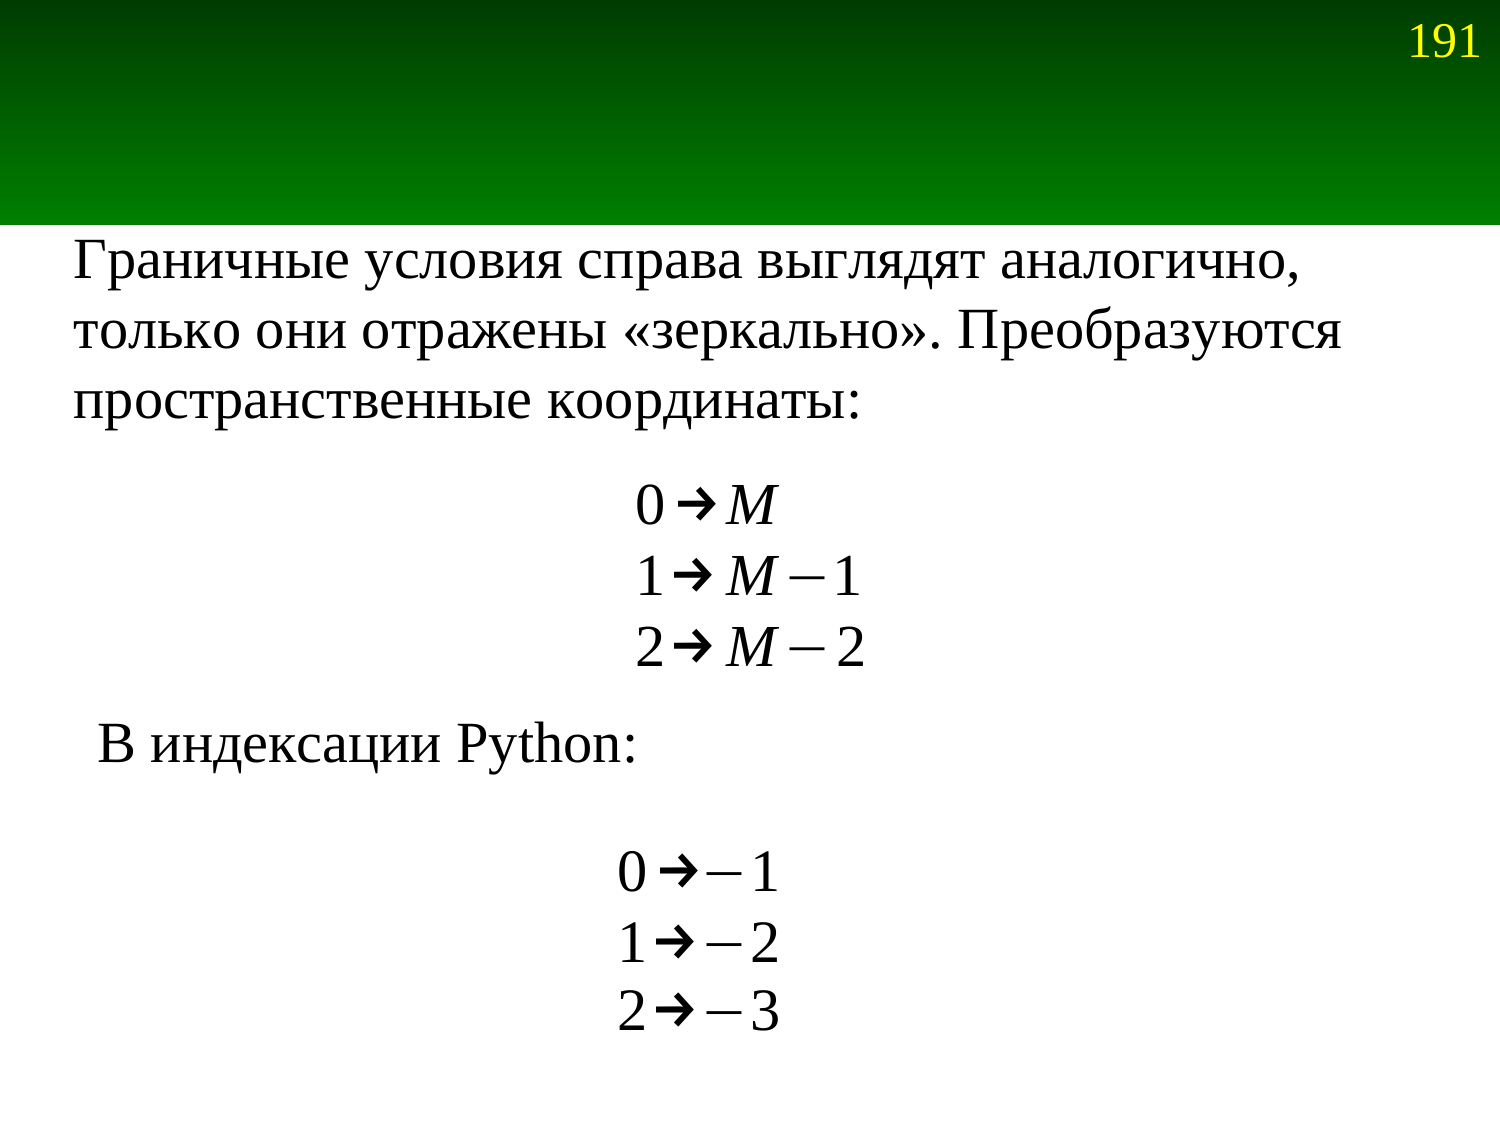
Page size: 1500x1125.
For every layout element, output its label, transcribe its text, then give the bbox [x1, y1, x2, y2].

text_box Граничные условия справа выглядят аналогично, только они отражены «зеркально». Преобразуются пространственные координаты: [59, 212, 1441, 438]
text_box В индексации Python: [82, 696, 1465, 804]
chart [620, 472, 880, 679]
chart [602, 838, 796, 1046]
